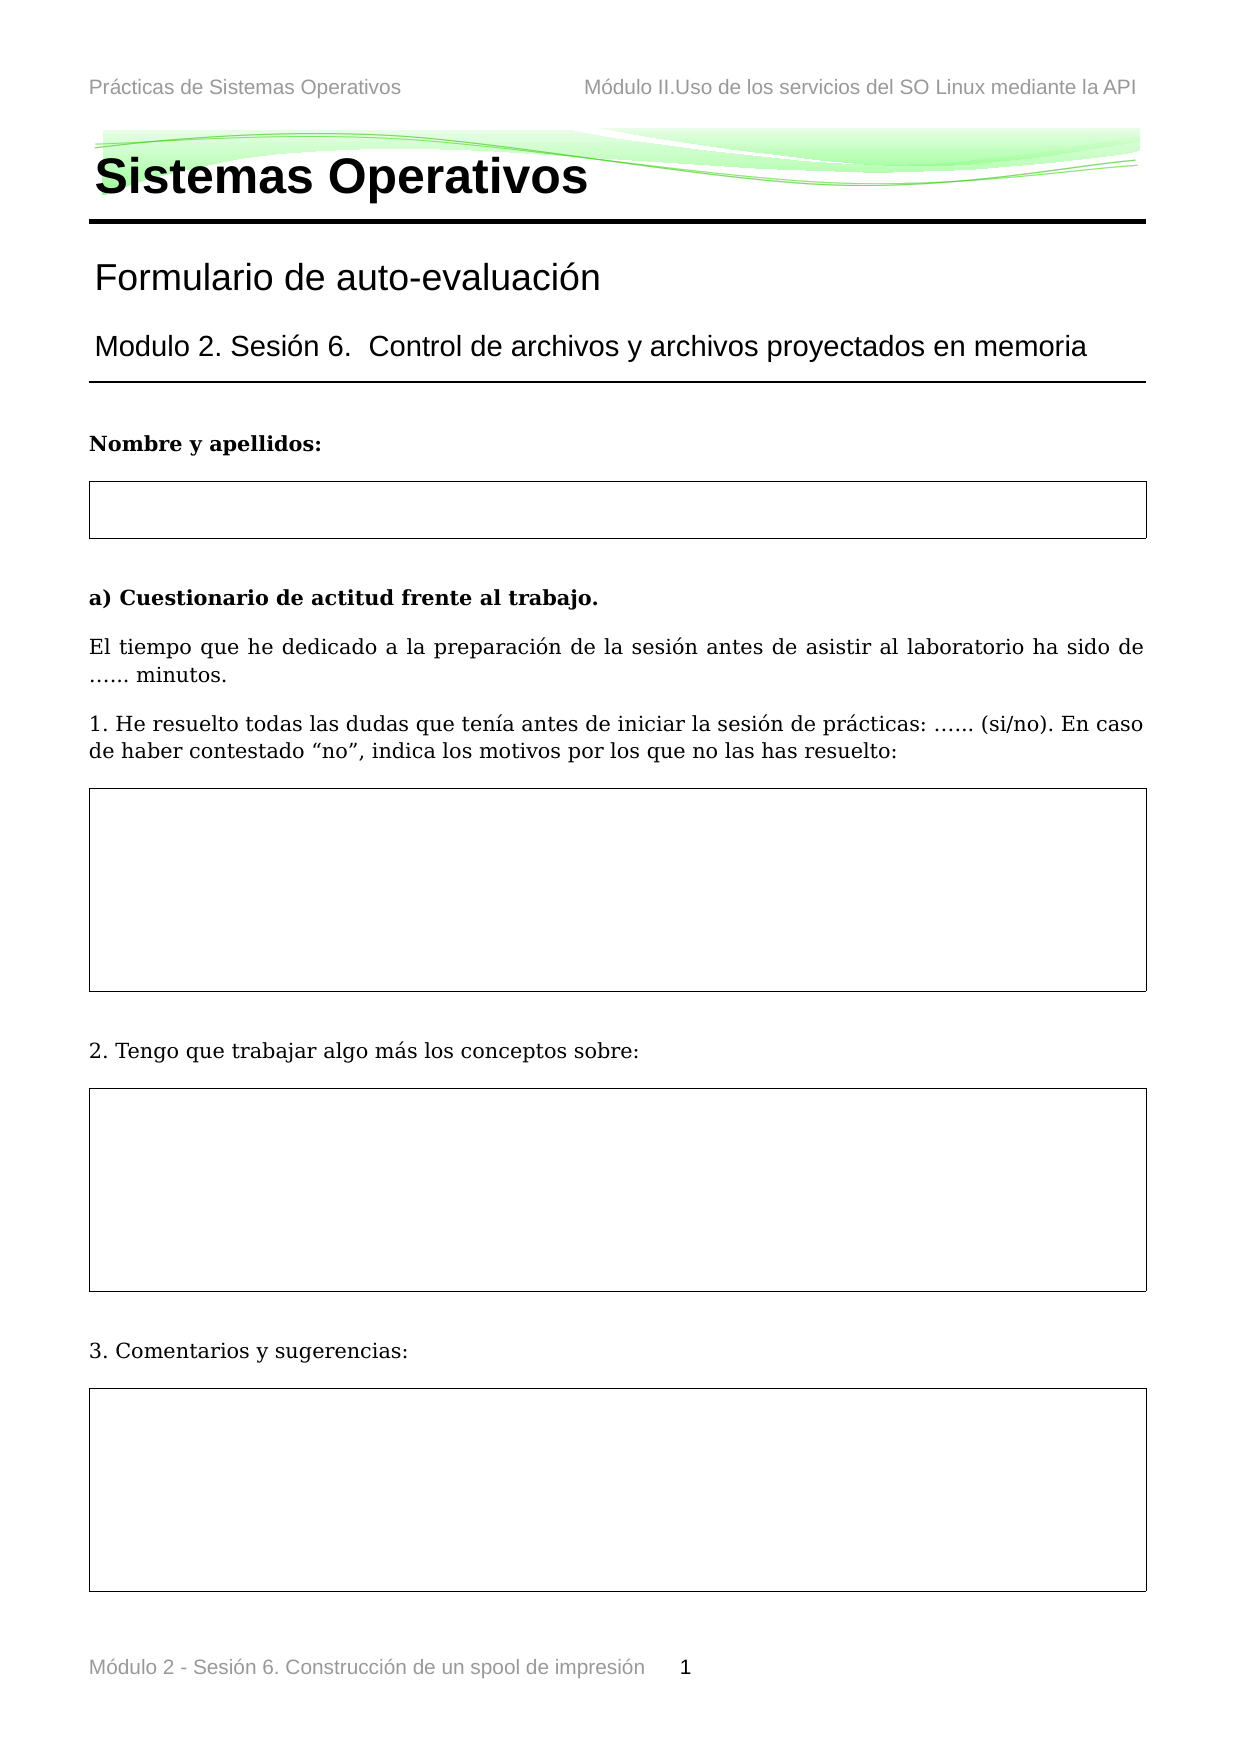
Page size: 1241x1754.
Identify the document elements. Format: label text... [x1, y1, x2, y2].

table_header [90, 789, 1146, 991]
picture [376, 171, 387, 189]
table_header [90, 1089, 1146, 1291]
table_header Formulario de auto-evaluación Modulo 2. Sesión 6. Control de archivos y archivos proyectados en memoria [89, 224, 1146, 381]
text 1. He resuelto todas las dudas que tenía antes de iniciar la sesión de prácticas: …... (si/no). En caso de haber contestado “no”, indica los motivos por los que no las has resuelto: [89, 712, 1146, 764]
text El tiempo que he dedicado a la preparación de la sesión antes de asistir al laboratorio ha sido de …... minutos. [89, 635, 1146, 687]
text a) Cuestionario de actitud frente al trabajo. [89, 586, 1146, 611]
text 2. Tengo que trabajar algo más los conceptos sobre: [89, 1039, 1146, 1064]
picture [94, 128, 1141, 195]
table_header [90, 482, 1146, 537]
table_header Sistemas Operativos [89, 123, 1146, 219]
table_header [90, 1389, 1146, 1591]
text 3. Comentarios y sugerencias: [89, 1339, 1146, 1364]
text Nombre y apellidos: [89, 432, 1146, 456]
